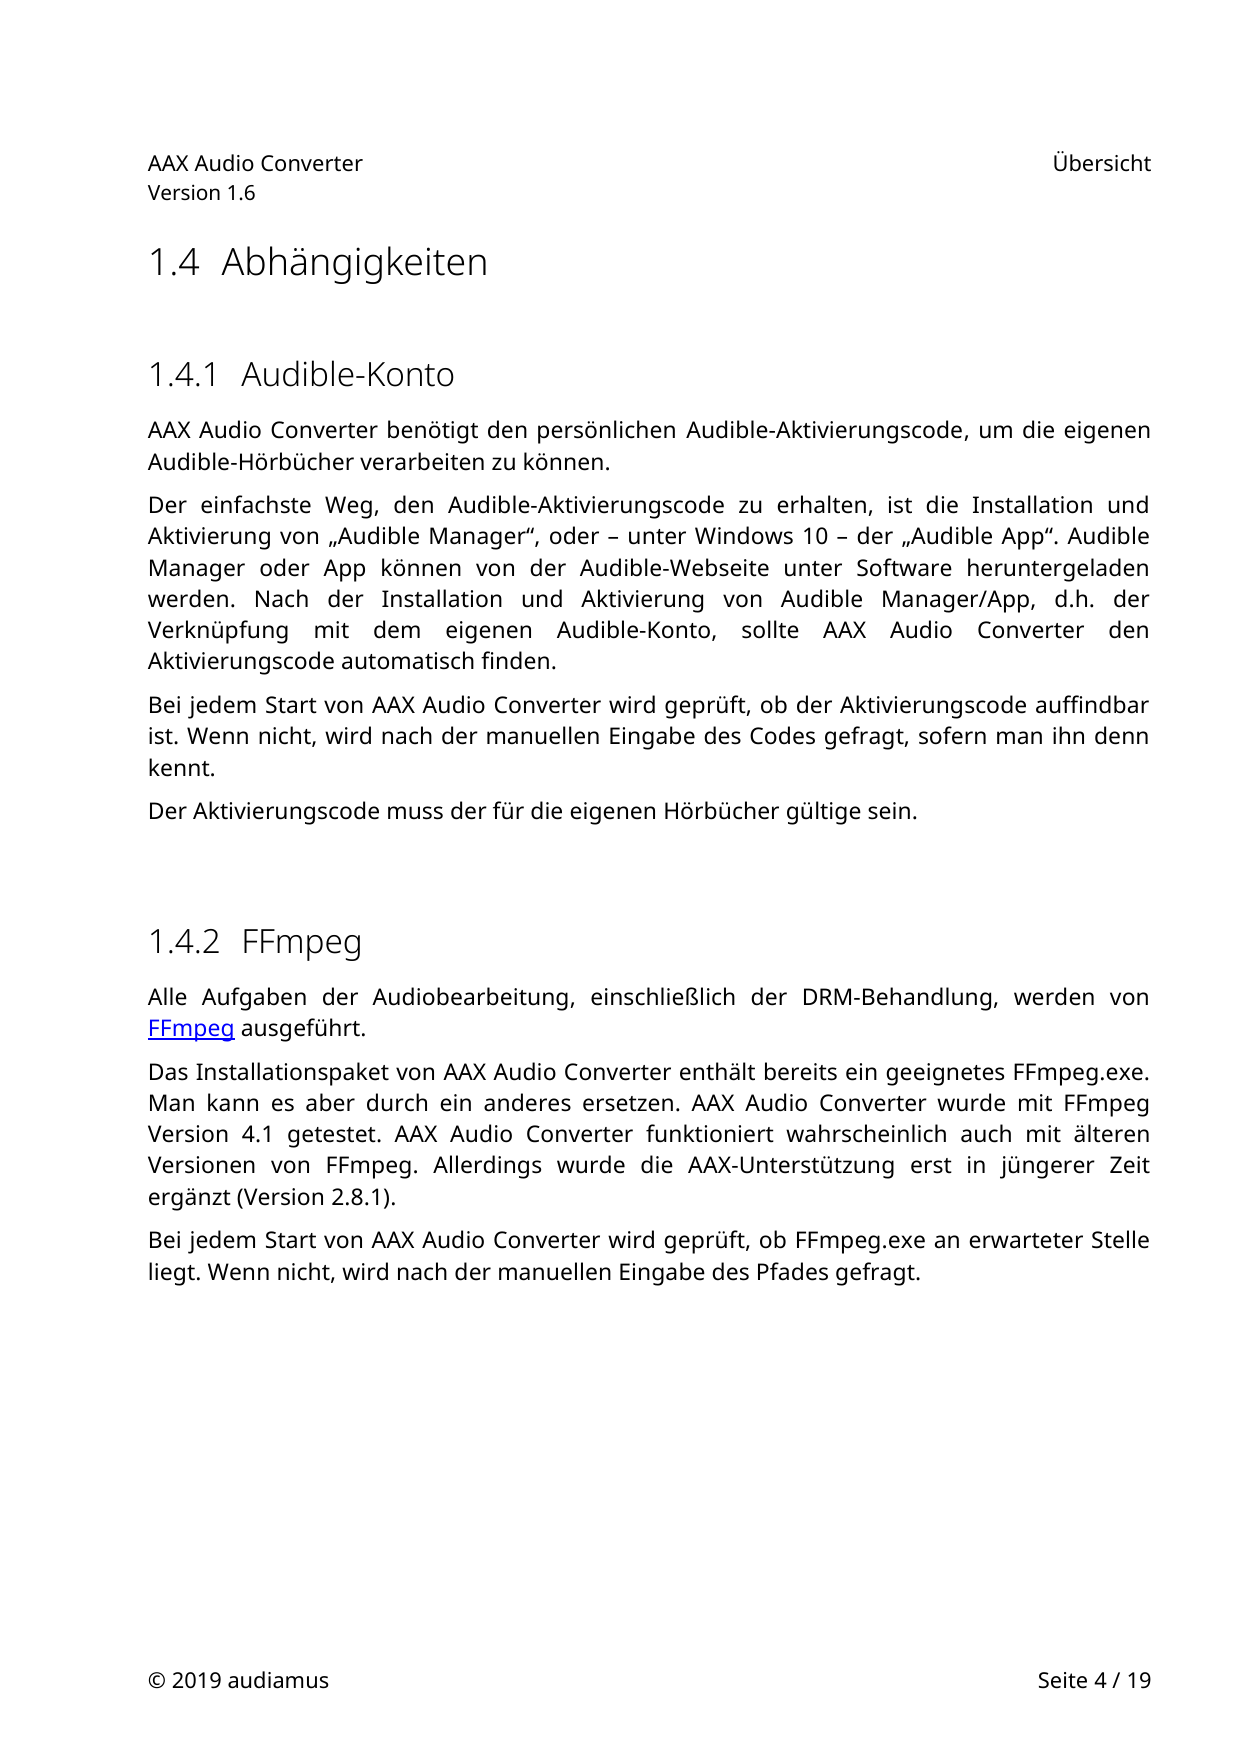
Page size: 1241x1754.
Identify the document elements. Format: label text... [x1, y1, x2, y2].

subtitle Abhängigkeiten [148, 235, 1152, 286]
text Alle Aufgaben der Audiobearbeitung, einschließlich der DRM-Behandlung, werden von FFmpeg ausgeführt. [148, 981, 1152, 1043]
text Bei jedem Start von AAX Audio Converter wird geprüft, ob FFmpeg.exe an erwarteter Stelle liegt. Wenn nicht, wird nach der manuellen Eingabe des Pfades gefragt. [148, 1224, 1152, 1287]
subtitle Audible-Konto [148, 351, 1152, 396]
text Der einfachste Weg, den Audible-Aktivierungscode zu erhalten, ist die Installation und Aktivierung von „Audible Manager“, oder – unter Windows 10 – der „Audible App“. Audible Manager oder App können von der Audible-Webseite unter Software heruntergeladen werden. Nach der Installation und Aktivierung von Audible Manager/App, d.h. der Verknüpfung mit dem eigenen Audible-Konto, sollte AAX Audio Converter den Aktivierungscode automatisch finden. [148, 489, 1152, 677]
text Der Aktivierungscode muss der für die eigenen Hörbücher gültige sein. [148, 795, 1152, 826]
text AAX Audio Converter benötigt den persönlichen Audible-Aktivierungscode, um die eigenen Audible-Hörbücher verarbeiten zu können. [148, 414, 1152, 477]
text Bei jedem Start von AAX Audio Converter wird geprüft, ob der Aktivierungscode auffindbar ist. Wenn nicht, wird nach der manuellen Eingabe des Codes gefragt, sofern man ihn denn kennt. [148, 689, 1152, 783]
subtitle FFmpeg [148, 918, 1152, 963]
text Das Installationspaket von AAX Audio Converter enthält bereits ein geeignetes FFmpeg.exe. Man kann es aber durch ein anderes ersetzen. AAX Audio Converter wurde mit FFmpeg Version 4.1 getestet. AAX Audio Converter funktioniert wahrscheinlich auch mit älteren Versionen von FFmpeg. Allerdings wurde die AAX-Unterstützung erst in jüngerer Zeit ergänzt (Version 2.8.1). [148, 1056, 1152, 1212]
